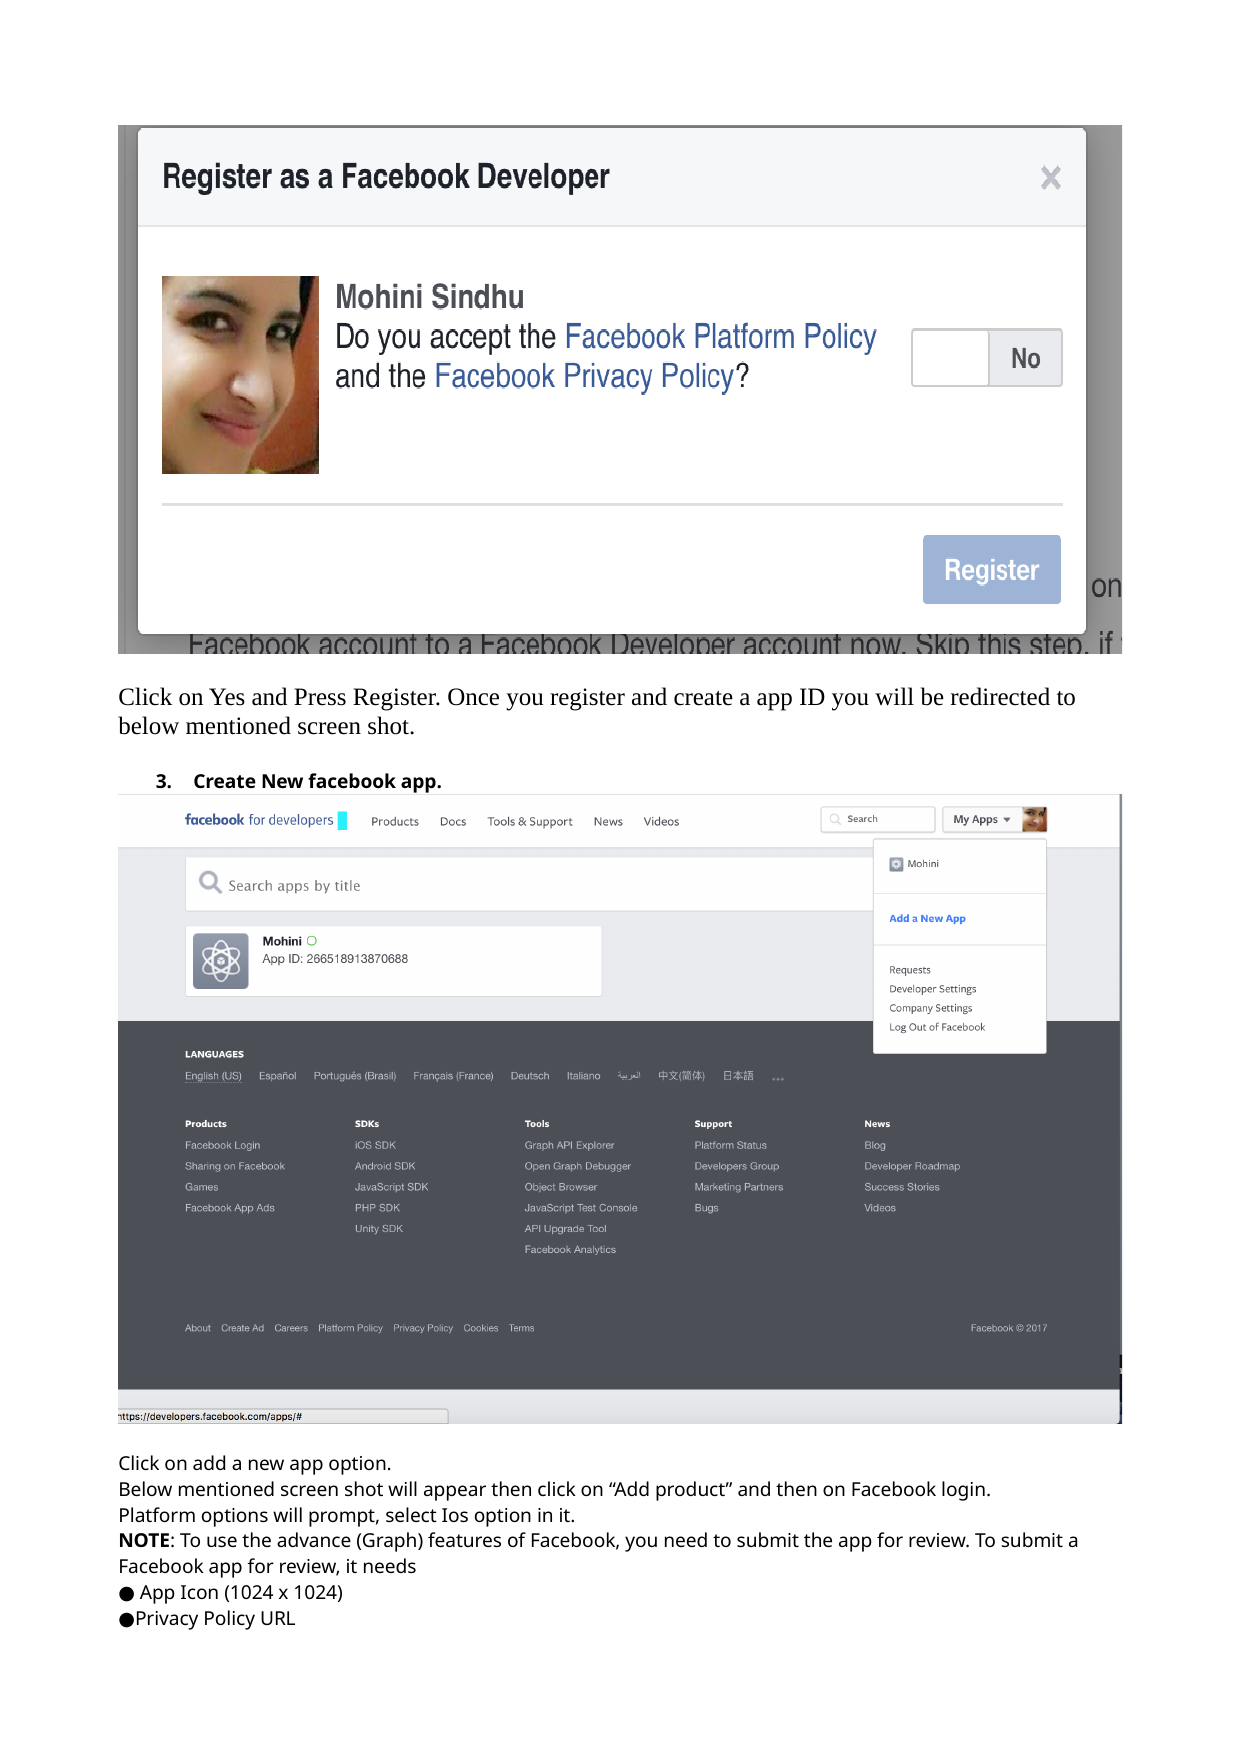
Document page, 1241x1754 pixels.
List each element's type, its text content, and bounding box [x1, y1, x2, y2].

text ● App Icon (1024 x 1024) [118, 1579, 1122, 1605]
text ●Privacy Policy URL [118, 1605, 1122, 1631]
text NOTE: To use the advance (Graph) features of Facebook, you need to submit the app for review. To submit a Facebook app for review, it needs [118, 1527, 1122, 1579]
text Click on Yes and Press Register. Once you register and create a app ID you will be redirected to below mentioned screen shot. [118, 682, 1122, 739]
text Below mentioned screen shot will appear then click on “Add product” and then on Facebook login. [118, 1476, 1122, 1502]
list Create New facebook app. [156, 768, 1122, 794]
text Click on add a new app option. [118, 1450, 1122, 1476]
picture [118, 125, 1123, 654]
text Platform options will prompt, select Ios option in it. [118, 1502, 1122, 1527]
picture [118, 794, 1123, 1424]
